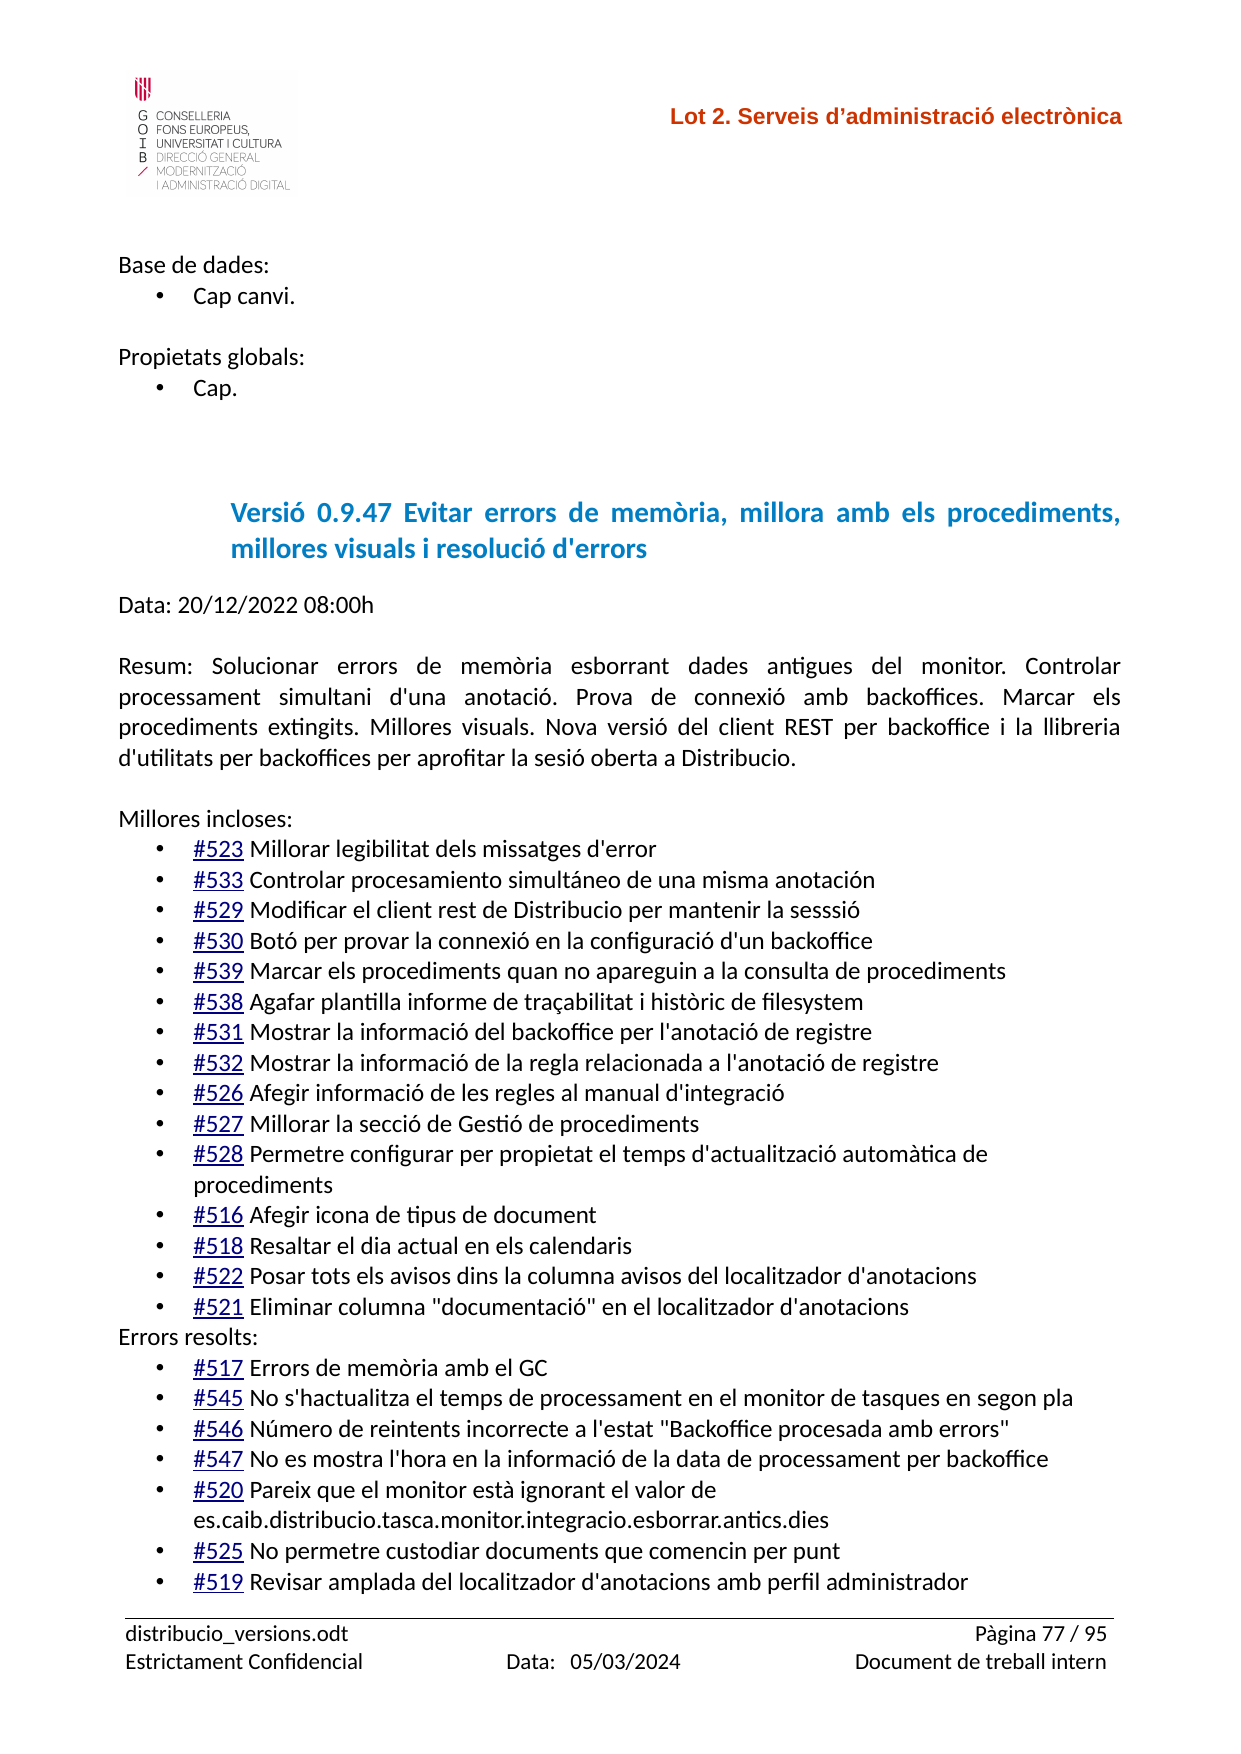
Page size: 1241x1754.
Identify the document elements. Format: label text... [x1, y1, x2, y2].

list #520 Pareix que el monitor està ignorant el valor de es.caib.distribucio.tasca.monitor.integracio.esborrar.antics.dies [156, 1474, 1122, 1535]
list #529 Modificar el client rest de Distribucio per mantenir la sesssió [156, 894, 1122, 925]
list #521 Eliminar columna "documentació" en el localitzador d'anotacions [156, 1291, 1122, 1322]
list #525 No permetre custodiar documents que comencin per punt [156, 1535, 1122, 1566]
list #519 Revisar amplada del localitzador d'anotacions amb perfil administrador [156, 1566, 1122, 1596]
text Resum: Solucionar errors de memòria esborrant dades antigues del monitor. Controlar processament simultani d'una anotació. Prova de connexió amb backoffices. Marcar els procediments extingits. Millores visuals. Nova versió del client REST per backoffice i la llibreria d'utilitats per backoffices per aprofitar la sesió oberta a Distribucio. [118, 650, 1122, 772]
list #516 Afegir icona de tipus de document [156, 1199, 1122, 1230]
list #533 Controlar procesamiento simultáneo de una misma anotación [156, 864, 1122, 894]
list #518 Resaltar el dia actual en els calendaris [156, 1230, 1122, 1261]
list #546 Número de reintents incorrecte a l'estat "Backoffice procesada amb errors" [156, 1413, 1122, 1444]
list Cap. [156, 372, 1122, 402]
list #539 Marcar els procediments quan no apareguin a la consulta de procediments [156, 955, 1122, 986]
text Data: 20/12/2022 08:00h [118, 589, 1122, 619]
text Millores incloses: [118, 803, 1122, 833]
list #523 Millorar legibilitat dels missatges d'error [156, 833, 1122, 864]
list #528 Permetre configurar per propietat el temps d'actualització automàtica de procediments [156, 1138, 1122, 1199]
list #531 Mostrar la informació del backoffice per l'anotació de registre [156, 1016, 1122, 1047]
list #517 Errors de memòria amb el GC [156, 1352, 1122, 1383]
text Errors resolts: [118, 1322, 1122, 1352]
picture [126, 70, 299, 197]
subtitle Versió 0.9.47 Evitar errors de memòria, millora amb els procediments, millores visuals i resolució d'errors [153, 494, 1122, 565]
list #532 Mostrar la informació de la regla relacionada a l'anotació de registre [156, 1047, 1122, 1077]
list #545 No s'hactualitza el temps de processament en el monitor de tasques en segon pla [156, 1383, 1122, 1413]
list #538 Agafar plantilla informe de traçabilitat i històric de filesystem [156, 986, 1122, 1016]
list #547 No es mostra l'hora en la informació de la data de processament per backoffice [156, 1444, 1122, 1474]
text Base de dades: [118, 250, 1122, 280]
text Propietats globals: [118, 341, 1122, 372]
list Cap canvi. [156, 280, 1122, 311]
list #527 Millorar la secció de Gestió de procediments [156, 1108, 1122, 1138]
list #530 Botó per provar la connexió en la configuració d'un backoffice [156, 925, 1122, 955]
list #526 Afegir informació de les regles al manual d'integració [156, 1077, 1122, 1108]
list #522 Posar tots els avisos dins la columna avisos del localitzador d'anotacions [156, 1261, 1122, 1291]
